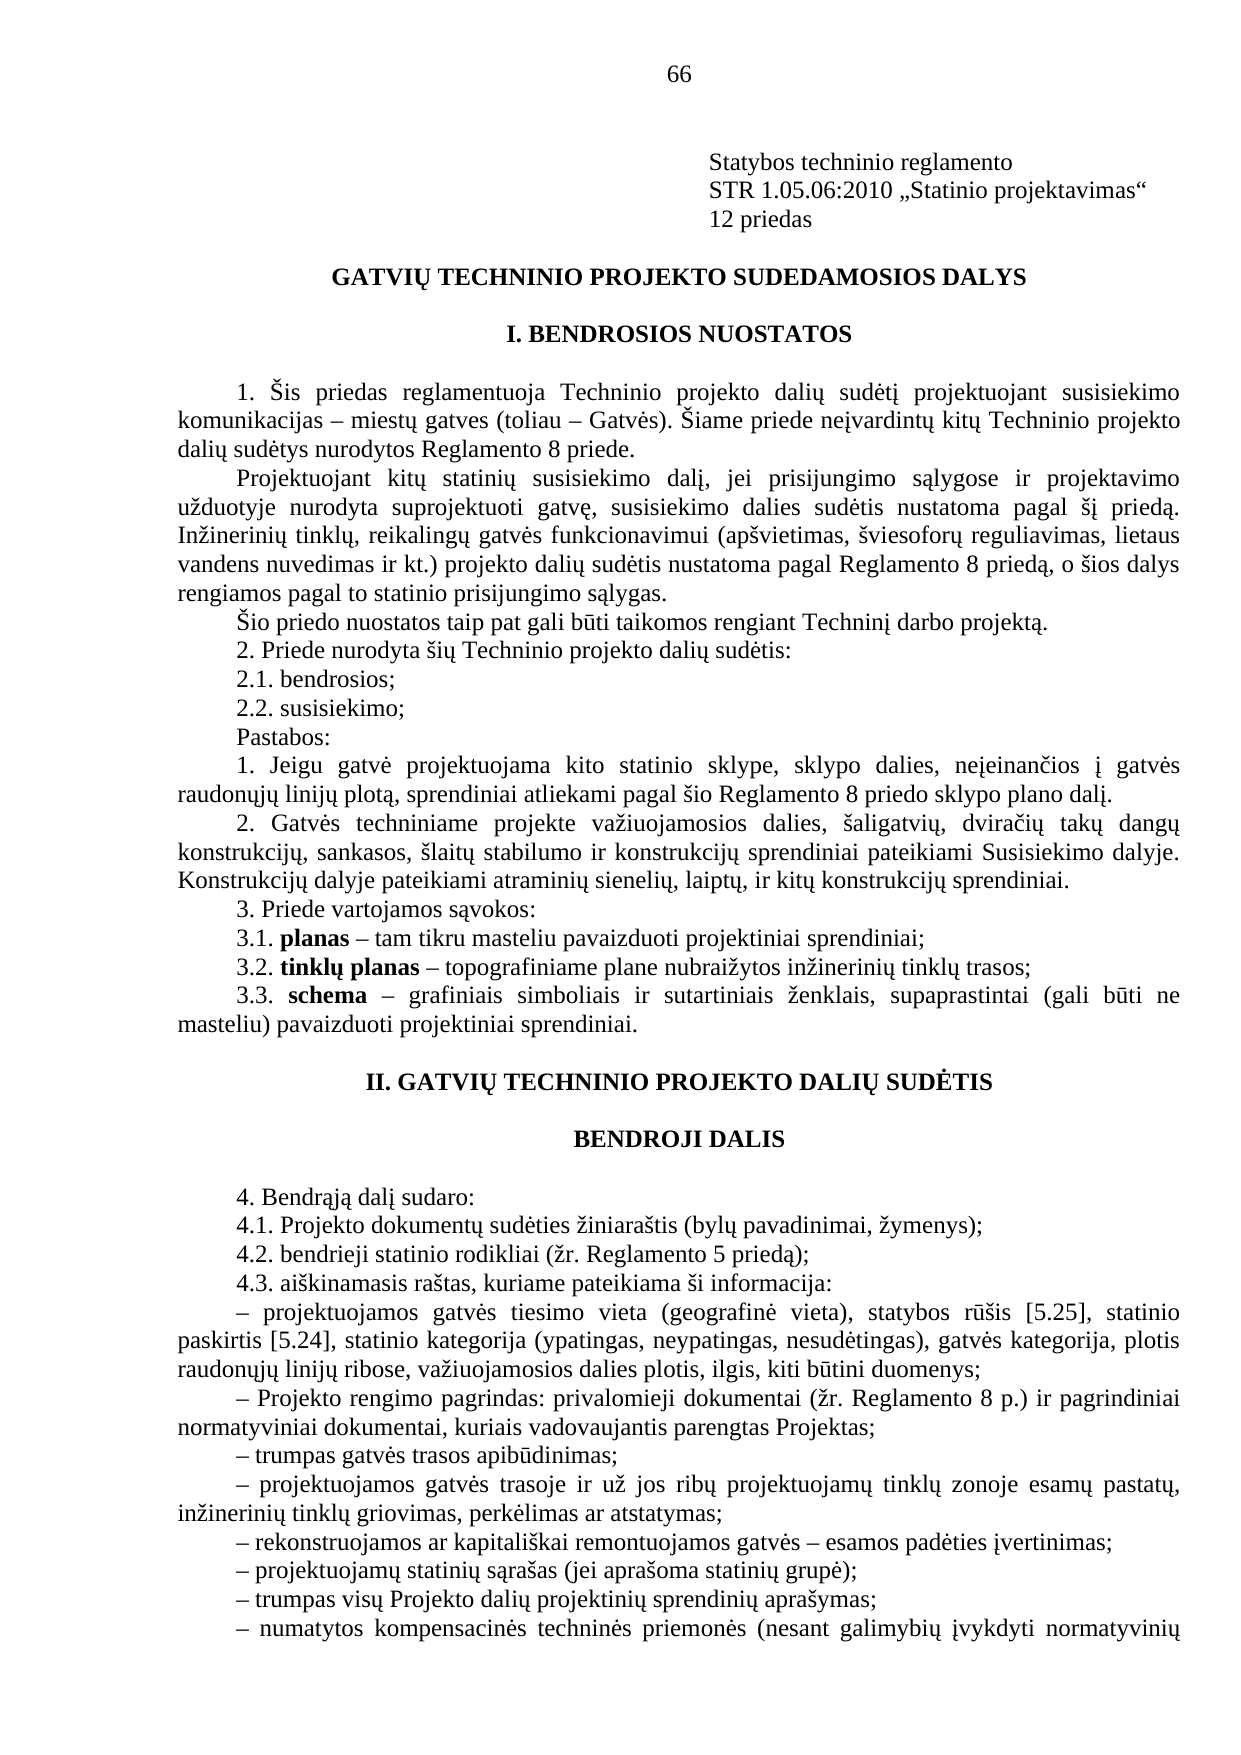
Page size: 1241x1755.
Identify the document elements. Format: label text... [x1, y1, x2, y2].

text Pastabos: [177, 722, 1181, 751]
text – rekonstruojamos ar kapitališkai remontuojamos gatvės – esamos padėties įvertinimas; [177, 1527, 1181, 1556]
text 3. Priede vartojamos sąvokos: [177, 894, 1181, 923]
text – projektuojamų statinių sąrašas (jei aprašoma statinių grupė); [177, 1556, 1181, 1584]
text 3.3. schema – grafiniais simboliais ir sutartiniais ženklais, supaprastintai (gali būti ne masteliu) pavaizduoti projektiniai sprendiniai. [177, 981, 1181, 1038]
text Statybos techninio reglamento [177, 147, 1181, 176]
text – projektuojamos gatvės trasoje ir už jos ribų projektuojamų tinklų zonoje esamų pastatų, inžinerinių tinklų griovimas, perkėlimas ar atstatymas; [177, 1469, 1181, 1527]
text 2. Priede nurodyta šių Techninio projekto dalių sudėtis: [177, 636, 1181, 664]
text – numatytos kompensacinės techninės priemonės (nesant galimybių įvykdyti normatyvinių [177, 1613, 1181, 1642]
text 12 priedas [177, 204, 1181, 233]
text 3.1. planas – tam tikru masteliu pavaizduoti projektiniai sprendiniai; [177, 923, 1181, 952]
text GATVIŲ TECHNINIO PROJEKTO sudedamosios dalys [177, 262, 1181, 291]
text BENDROJI DALIS [177, 1124, 1181, 1153]
text 1. Jeigu gatvė projektuojama kito statinio sklype, sklypo dalies, neįeinančios į gatvės raudonųjų linijų plotą, sprendiniai atliekami pagal šio Reglamento 8 priedo sklypo plano dalį. [177, 751, 1181, 808]
text – projektuojamos gatvės tiesimo vieta (geografinė vieta), statybos rūšis [5.25], statinio paskirtis [5.24], statinio kategorija (ypatingas, neypatingas, nesudėtingas), gatvės kategorija, plotis raudonųjų linijų ribose, važiuojamosios dalies plotis, ilgis, kiti būtini duomenys; [177, 1297, 1181, 1383]
text – trumpas visų Projekto dalių projektinių sprendinių aprašymas; [177, 1584, 1181, 1613]
text I. BENDROSIOS NUOSTATOS [177, 319, 1181, 348]
text 1. Šis priedas reglamentuoja Techninio projekto dalių sudėtį projektuojant susisiekimo komunikacijas – miestų gatves (toliau – Gatvės). Šiame priede neįvardintų kitų Techninio projekto dalių sudėtys nurodytos Reglamento 8 priede. [177, 377, 1181, 463]
text Šio priedo nuostatos taip pat gali būti taikomos rengiant Techninį darbo projektą. [177, 607, 1181, 636]
text 2.1. bendrosios; [177, 664, 1181, 693]
text 3.2. tinklų planas – topografiniame plane nubraižytos inžinerinių tinklų trasos; [177, 952, 1181, 981]
text 2. Gatvės techniniame projekte važiuojamosios dalies, šaligatvių, dviračių takų dangų konstrukcijų, sankasos, šlaitų stabilumo ir konstrukcijų sprendiniai pateikiami Susisiekimo dalyje. Konstrukcijų dalyje pateikiami atraminių sienelių, laiptų, ir kitų konstrukcijų sprendiniai. [177, 808, 1181, 894]
text 2.2. susisiekimo; [177, 693, 1181, 722]
text 4.1. Projekto dokumentų sudėties žiniaraštis (bylų pavadinimai, žymenys); [177, 1211, 1181, 1239]
text – Projekto rengimo pagrindas: privalomieji dokumentai (žr. Reglamento 8 p.) ir pagrindiniai normatyviniai dokumentai, kuriais vadovaujantis parengtas Projektas; [177, 1383, 1181, 1441]
text – trumpas gatvės trasos apibūdinimas; [177, 1441, 1181, 1469]
text STR 1.05.06:2010 „Statinio projektavimas“ [177, 176, 1181, 204]
text Projektuojant kitų statinių susisiekimo dalį, jei prisijungimo sąlygose ir projektavimo užduotyje nurodyta suprojektuoti gatvę, susisiekimo dalies sudėtis nustatoma pagal šį priedą. Inžinerinių tinklų, reikalingų gatvės funkcionavimui (apšvietimas, šviesoforų reguliavimas, lietaus vandens nuvedimas ir kt.) projekto dalių sudėtis nustatoma pagal Reglamento 8 priedą, o šios dalys rengiamos pagal to statinio prisijungimo sąlygas. [177, 463, 1181, 607]
text 4. Bendrąją dalį sudaro: [177, 1182, 1181, 1211]
text II. GATVIŲ TECHNINIO PROJEKTO DALIŲ SUDĖTIS [177, 1067, 1181, 1096]
text 4.2. bendrieji statinio rodikliai (žr. Reglamento 5 priedą); [177, 1239, 1181, 1268]
text 4.3. aiškinamasis raštas, kuriame pateikiama ši informacija: [177, 1268, 1181, 1297]
